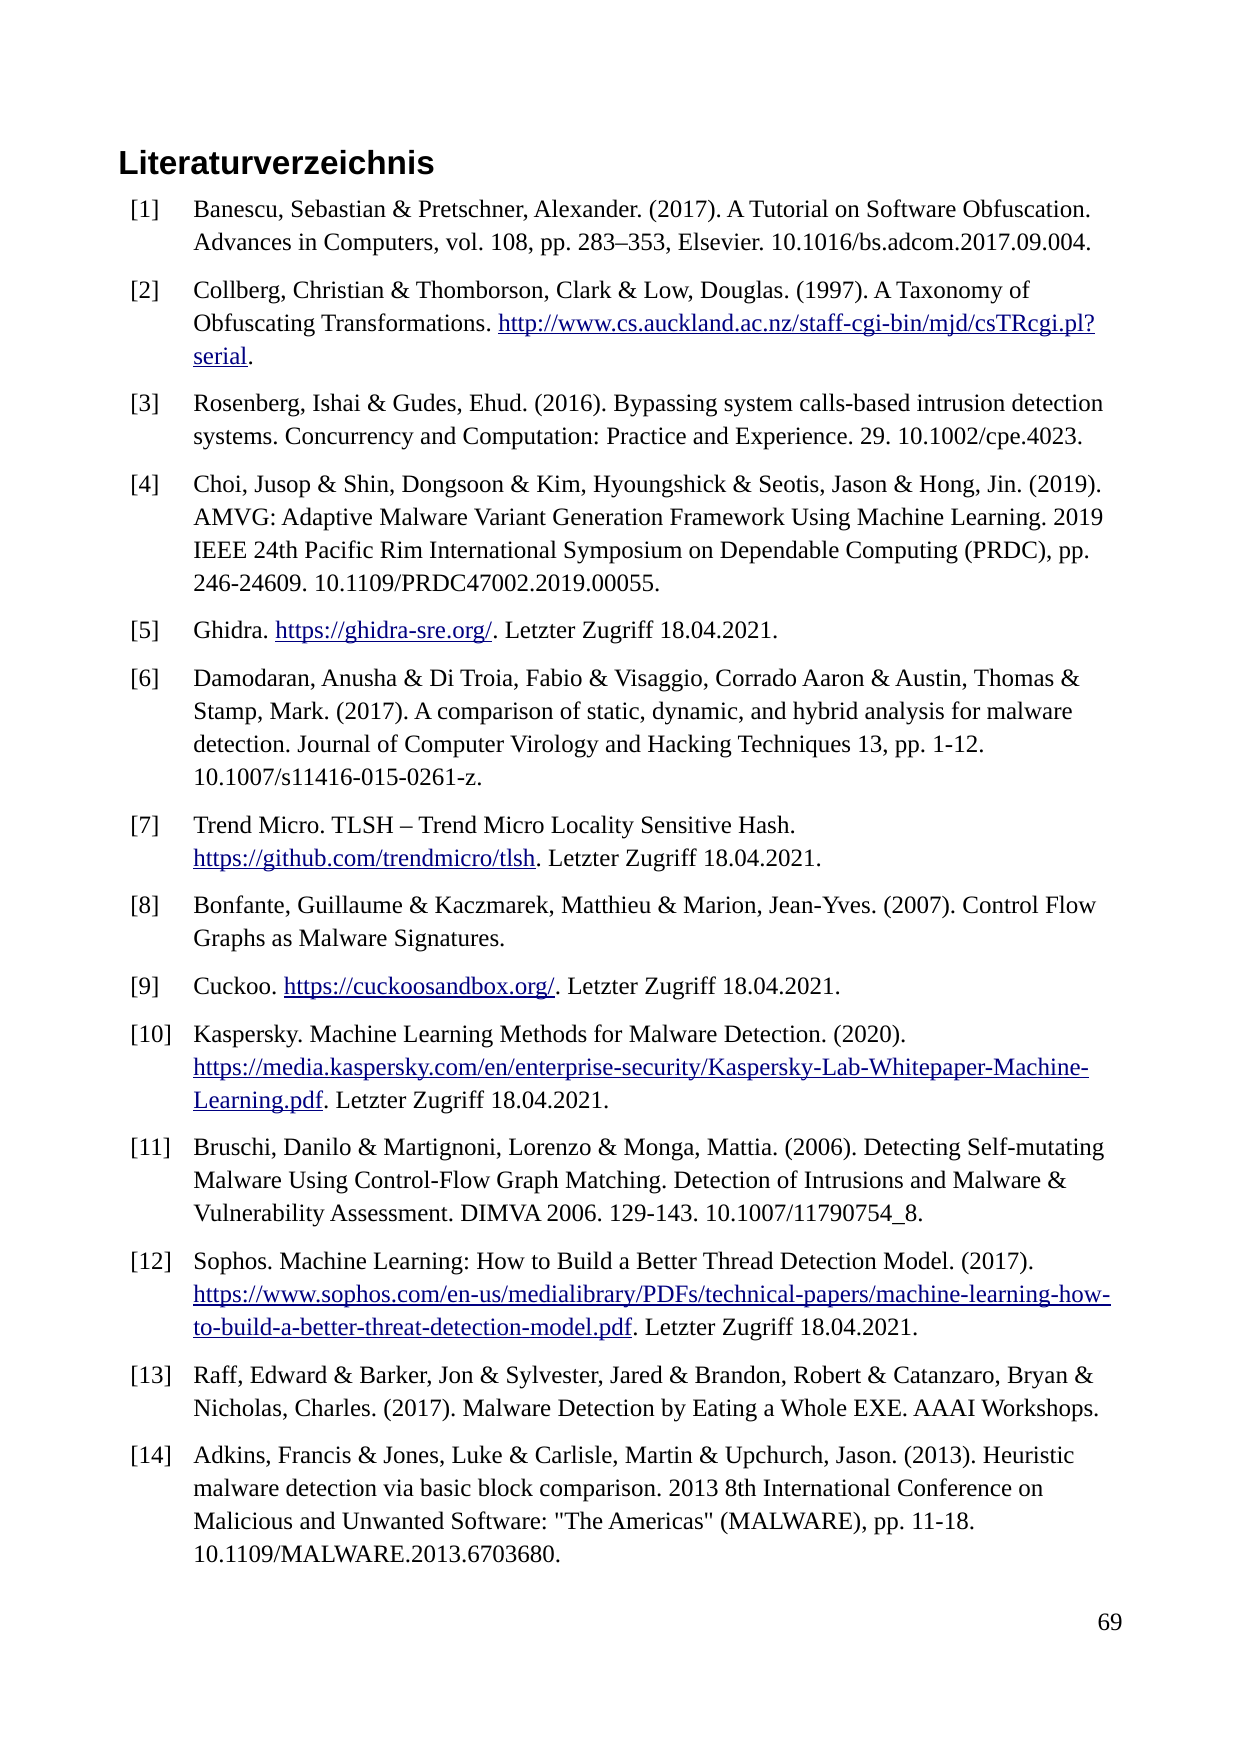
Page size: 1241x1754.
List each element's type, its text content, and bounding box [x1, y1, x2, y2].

list Kaspersky. Machine Learning Methods for Malware Detection. (2020). https://media.kaspersky.com/en/enterprise-security/Kaspersky-Lab-Whitepaper-Machine-Learning.pdf. Letzter Zugriff 18.04.2021. [130, 1019, 1122, 1113]
list Sophos. Machine Learning: How to Build a Better Thread Detection Model. (2017). https://www.sophos.com/en-us/medialibrary/PDFs/technical-papers/machine-learning-how-to-build-a-better-threat-detection-model.pdf. Letzter Zugriff 18.04.2021. [130, 1246, 1122, 1341]
list Rosenberg, Ishai & Gudes, Ehud. (2016). Bypassing system calls-based intrusion detection systems. Concurrency and Computation: Practice and Experience. 29. 10.1002/cpe.4023. [130, 388, 1122, 450]
list Adkins, Francis & Jones, Luke & Carlisle, Martin & Upchurch, Jason. (2013). Heuristic malware detection via basic block comparison. 2013 8th International Conference on Malicious and Unwanted Software: "The Americas" (MALWARE), pp. 11-18. 10.1109/MALWARE.2013.6703680. [130, 1440, 1122, 1568]
list Damodaran, Anusha & Di Troia, Fabio & Visaggio, Corrado Aaron & Austin, Thomas & Stamp, Mark. (2017). A comparison of static, dynamic, and hybrid analysis for malware detection. Journal of Computer Virology and Hacking Techniques 13, pp. 1-12. 10.1007/s11416-015-0261-z. [130, 663, 1122, 791]
list Banescu, Sebastian & Pretschner, Alexander. (2017). A Tutorial on Software Obfuscation. Advances in Computers, vol. 108, pp. 283–353, Elsevier. 10.1016/bs.adcom.2017.09.004. [130, 194, 1122, 256]
list Collberg, Christian & Thomborson, Clark & Low, Douglas. (1997). A Taxonomy of Obfuscating Transformations. http://www.cs.auckland.ac.nz/staff-cgi-bin/mjd/csTRcgi.pl?serial. [130, 275, 1122, 369]
list Raff, Edward & Barker, Jon & Sylvester, Jared & Brandon, Robert & Catanzaro, Bryan & Nicholas, Charles. (2017). Malware Detection by Eating a Whole EXE. AAAI Workshops. [130, 1360, 1122, 1421]
list Trend Micro. TLSH – Trend Micro Locality Sensitive Hash. https://github.com/trendmicro/tlsh. Letzter Zugriff 18.04.2021. [130, 810, 1122, 872]
list Bonfante, Guillaume & Kaczmarek, Matthieu & Marion, Jean-Yves. (2007). Control Flow Graphs as Malware Signatures. [130, 891, 1122, 952]
list Ghidra. https://ghidra-sre.org/. Letzter Zugriff 18.04.2021. [130, 616, 1122, 644]
subtitle Literaturverzeichnis [118, 143, 1122, 182]
list Bruschi, Danilo & Martignoni, Lorenzo & Monga, Mattia. (2006). Detecting Self-mutating Malware Using Control-Flow Graph Matching. Detection of Intrusions and Malware & Vulnerability Assessment. DIMVA 2006. 129-143. 10.1007/11790754_8. [130, 1132, 1122, 1227]
list Cuckoo. https://cuckoosandbox.org/. Letzter Zugriff 18.04.2021. [130, 971, 1122, 1000]
list Choi, Jusop & Shin, Dongsoon & Kim, Hyoungshick & Seotis, Jason & Hong, Jin. (2019). AMVG: Adaptive Malware Variant Generation Framework Using Machine Learning. 2019 IEEE 24th Pacific Rim International Symposium on Dependable Computing (PRDC), pp. 246-24609. 10.1109/PRDC47002.2019.00055. [130, 469, 1122, 597]
